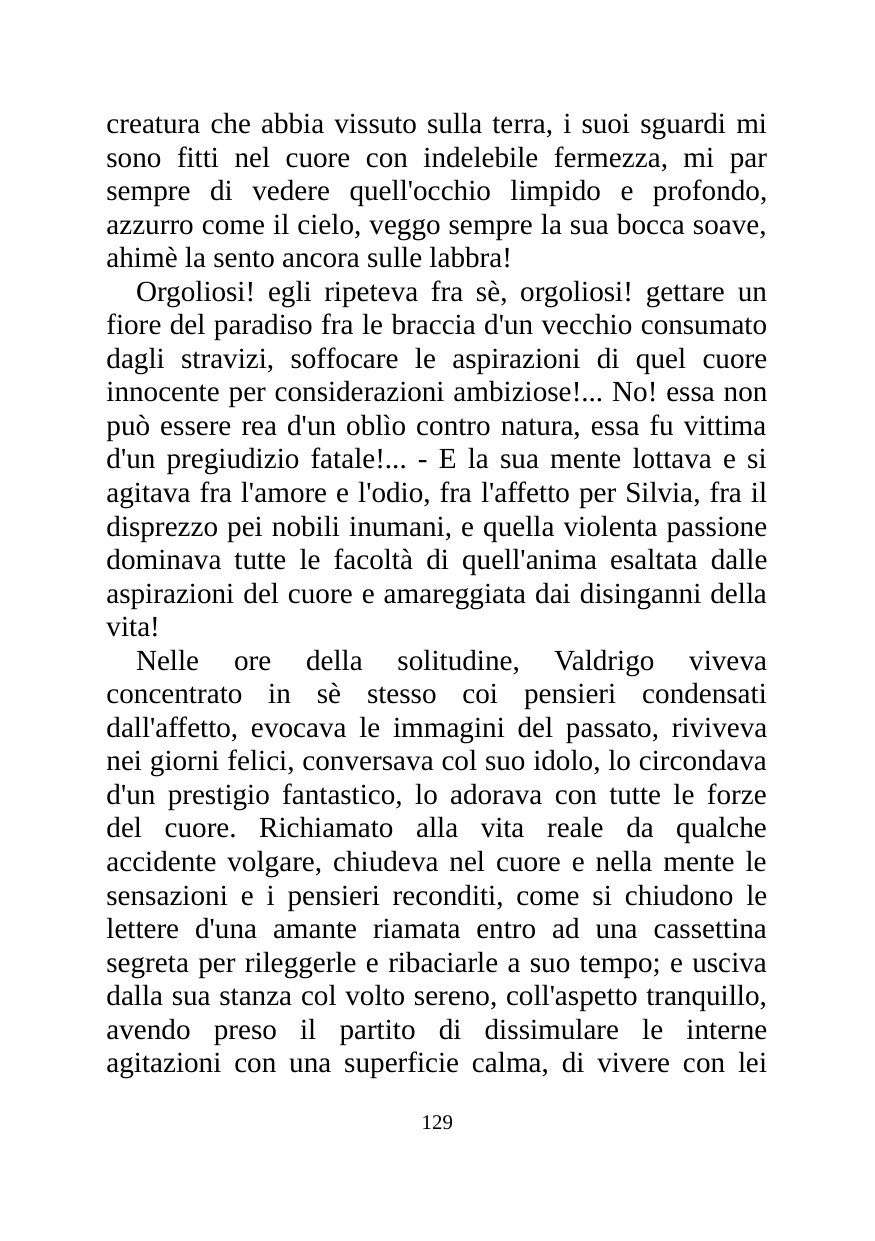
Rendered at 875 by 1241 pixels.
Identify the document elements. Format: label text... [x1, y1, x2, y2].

text creatura che abbia vissuto sulla terra, i suoi sguardi mi sono fitti nel cuore con indelebile fermezza, mi par sempre di vedere quell'occhio limpido e profondo, azzurro come il cielo, veggo sempre la sua bocca soave, ahimè la sento ancora sulle labbra! [106, 106, 768, 274]
text Orgoliosi! egli ripeteva fra sè, orgoliosi! gettare un fiore del paradiso fra le braccia d'un vecchio consumato dagli stravizi, soffocare le aspirazioni di quel cuore innocente per considerazioni ambiziose!... No! essa non può essere rea d'un oblìo contro natura, essa fu vittima d'un pregiudizio fatale!... - E la sua mente lottava e si agitava fra l'amore e l'odio, fra l'affetto per Silvia, fra il disprezzo pei nobili inumani, e quella violenta passione dominava tutte le facoltà di quell'anima esaltata dalle aspirazioni del cuore e amareggiata dai disinganni della vita! [106, 274, 768, 643]
text Nelle ore della solitudine, Valdrigo viveva concentrato in sè stesso coi pensieri condensati dall'affetto, evocava le immagini del passato, riviveva nei giorni felici, conversava col suo idolo, lo circondava d'un prestigio fantastico, lo adorava con tutte le forze del cuore. Richiamato alla vita reale da qualche accidente volgare, chiudeva nel cuore e nella mente le sensazioni e i pensieri reconditi, come si chiudono le lettere d'una amante riamata entro ad una cassettina segreta per rileggerle e ribaciarle a suo tempo; e usciva dalla sua stanza col volto sereno, coll'aspetto tranquillo, avendo preso il partito di dissimulare le interne agitazioni con una superficie calma, di vivere con lei [106, 643, 768, 1079]
